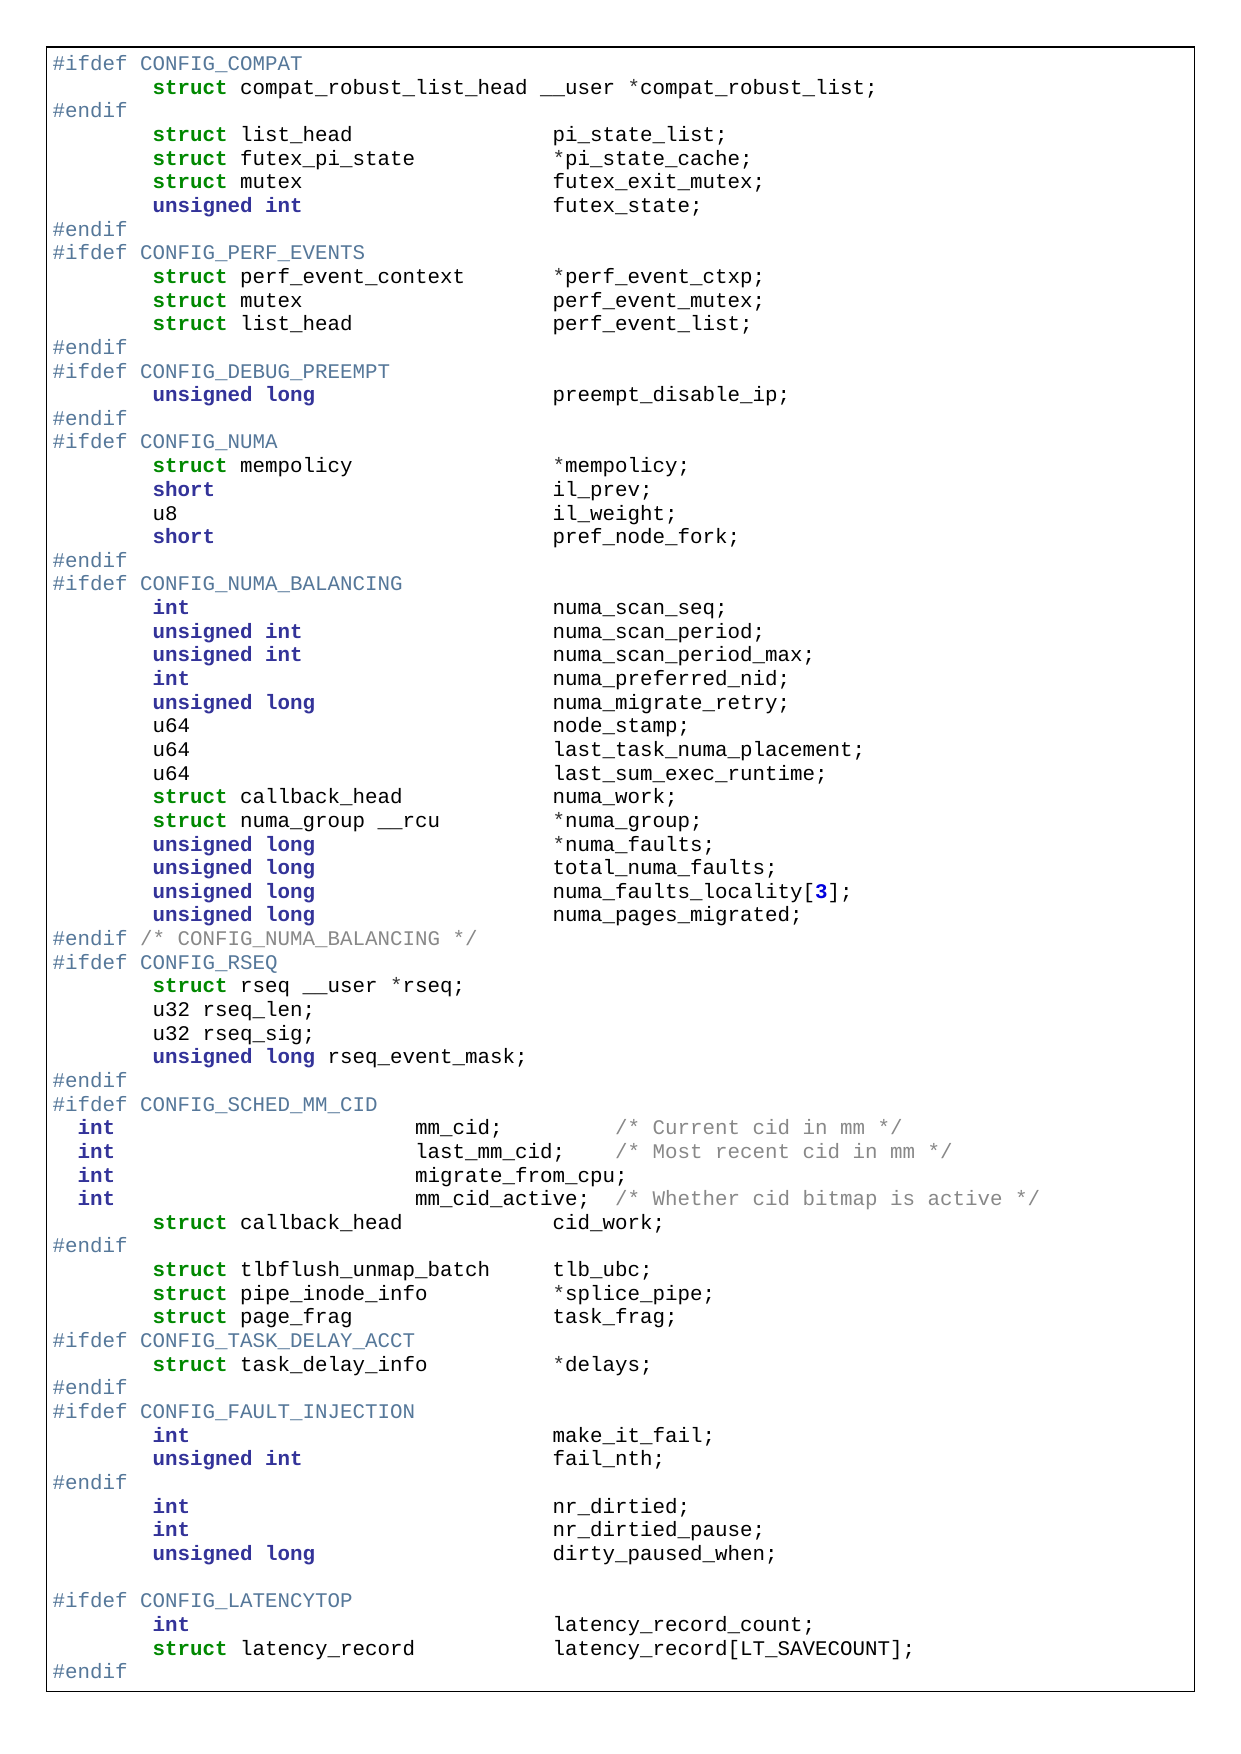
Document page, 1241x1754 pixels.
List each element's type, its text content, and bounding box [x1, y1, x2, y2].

table_header #ifdef CONFIG_COMPAT struct compat_robust_list_head __user *compat_robust_list; #endif struct list_head pi_state_list; struct futex_pi_state *pi_state_cache; struct mutex futex_exit_mutex; unsigned int futex_state; #endif #ifdef CONFIG_PERF_EVENTS struct perf_event_context *perf_event_ctxp; struct mutex perf_event_mutex; struct list_head perf_event_list; #endif #ifdef CONFIG_DEBUG_PREEMPT unsigned long preempt_disable_ip; #endif #ifdef CONFIG_NUMA struct mempolicy *mempolicy; short il_prev; u8 il_weight; short pref_node_fork; #endif #ifdef CONFIG_NUMA_BALANCING int numa_scan_seq; unsigned int numa_scan_period; unsigned int numa_scan_period_max; int numa_preferred_nid; unsigned long numa_migrate_retry; u64 node_stamp; u64 last_task_numa_placement; u64 last_sum_exec_runtime; struct callback_head numa_work; struct numa_group __rcu *numa_group; unsigned long *numa_faults; unsigned long total_numa_faults; unsigned long numa_faults_locality[3]; unsigned long numa_pages_migrated; #endif /* CONFIG_NUMA_BALANCING */ #ifdef CONFIG_RSEQ struct rseq __user *rseq; u32 rseq_len; u32 rseq_sig; unsigned long rseq_event_mask; #endif #ifdef CONFIG_SCHED_MM_CID int mm_cid; /* Current cid in mm */ int last_mm_cid; /* Most recent cid in mm */ int migrate_from_cpu; int mm_cid_active; /* Whether cid bitmap is active */ struct callback_head cid_work; #endif struct tlbflush_unmap_batch tlb_ubc; struct pipe_inode_info *splice_pipe; struct page_frag task_frag; #ifdef CONFIG_TASK_DELAY_ACCT struct task_delay_info *delays; #endif #ifdef CONFIG_FAULT_INJECTION int make_it_fail; unsigned int fail_nth; #endif int nr_dirtied; int nr_dirtied_pause; unsigned long dirty_paused_when; #ifdef CONFIG_LATENCYTOP int latency_record_count; struct latency_record latency_record[LT_SAVECOUNT]; #endif [47, 48, 1194, 1691]
